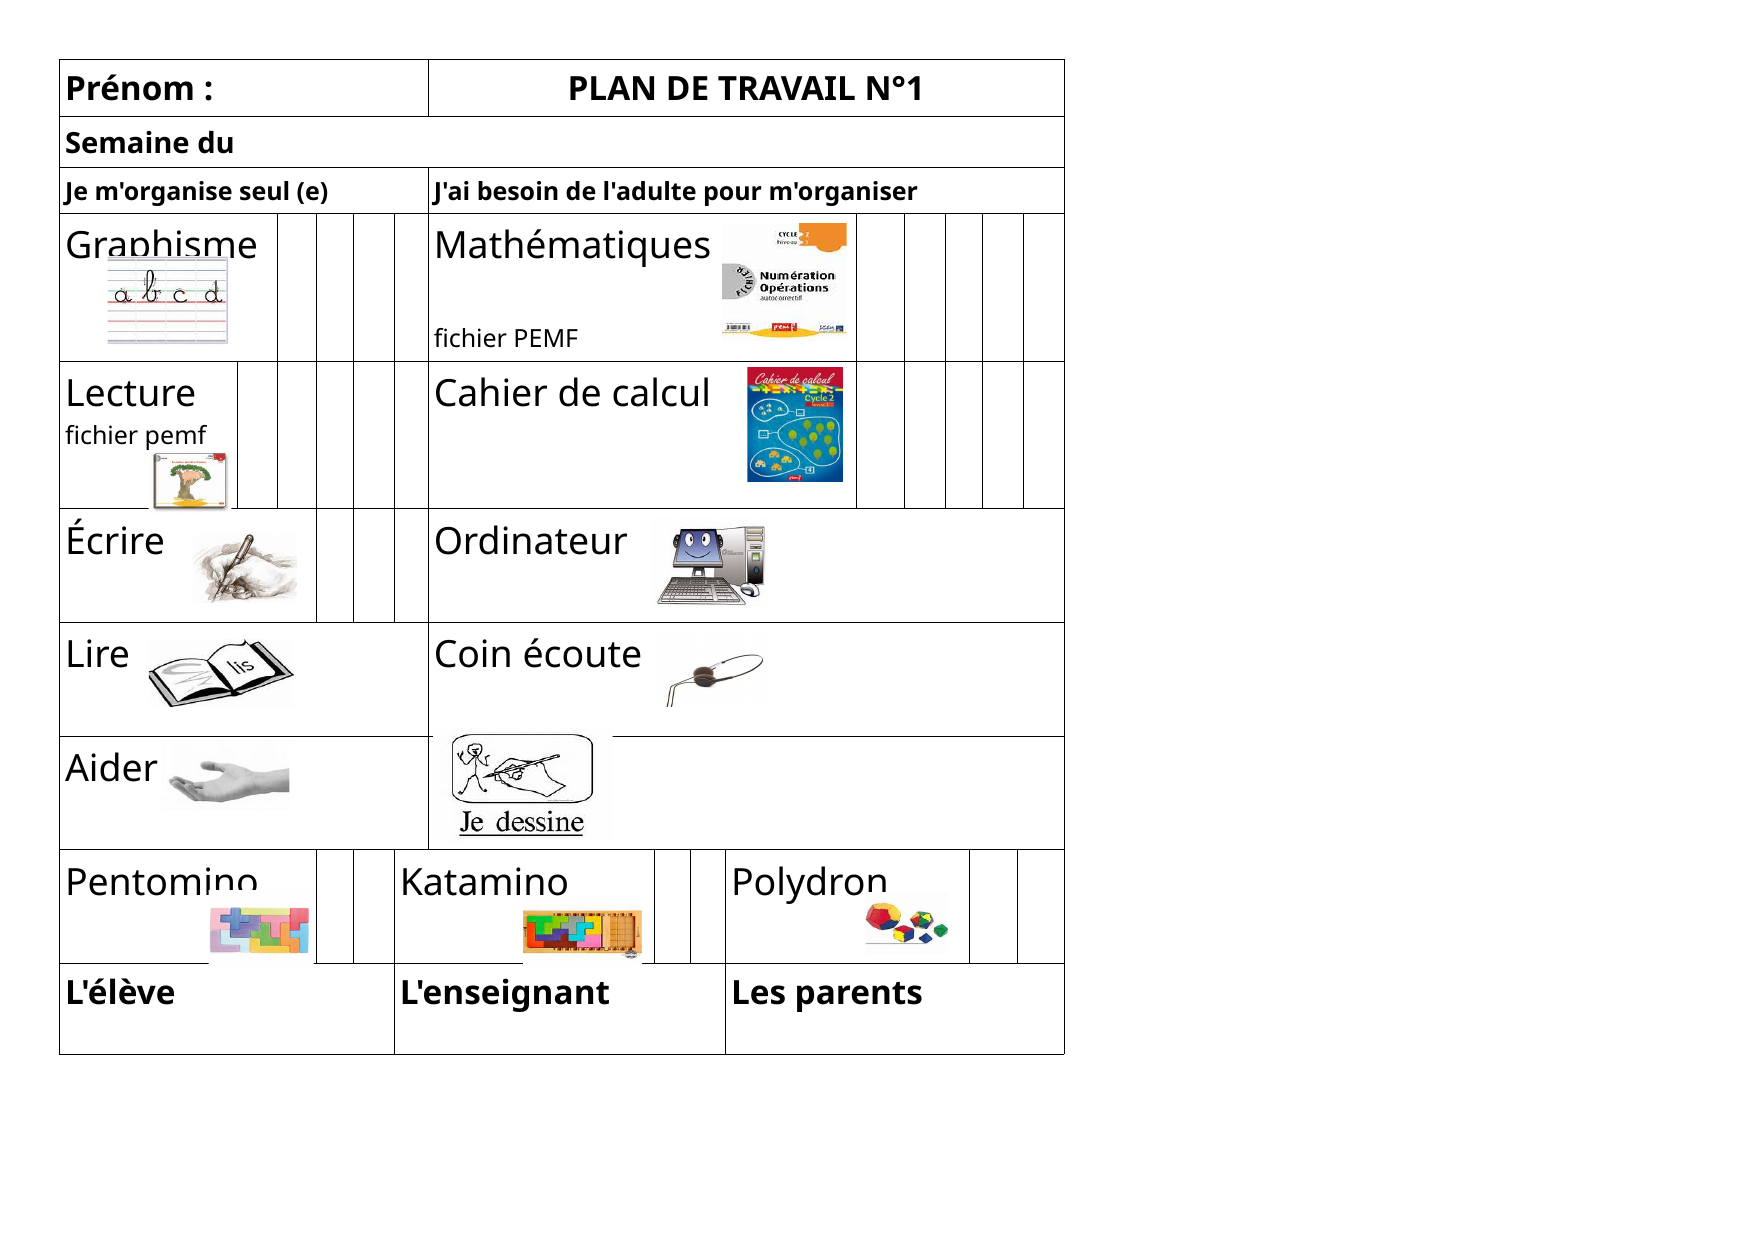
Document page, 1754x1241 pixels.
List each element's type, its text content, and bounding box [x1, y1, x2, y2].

table_cell [1018, 850, 1064, 963]
picture [814, 449, 821, 460]
table_cell Aider [60, 737, 428, 849]
table_cell [395, 214, 428, 361]
picture [652, 631, 773, 707]
table_cell [354, 214, 394, 361]
table_cell [354, 362, 394, 508]
picture [722, 223, 847, 341]
table_header Prénom : [60, 60, 428, 116]
picture [789, 430, 797, 441]
table_cell [970, 850, 1017, 963]
table_cell Coin écoute [429, 623, 1064, 736]
table_cell Polydron [726, 850, 969, 953]
table_cell [946, 362, 982, 508]
table_cell [983, 362, 1023, 508]
picture [796, 409, 811, 431]
table_cell Semaine du [60, 117, 1064, 167]
table_cell [278, 362, 316, 508]
table_cell [317, 850, 353, 963]
picture [769, 448, 779, 457]
table_cell Écrire [60, 509, 316, 622]
picture [865, 892, 948, 954]
table_cell J'ai besoin de l'adulte pour m'organiser [429, 168, 1064, 213]
picture [523, 896, 643, 967]
table_cell Lecture fichier pemf [60, 362, 237, 508]
table_cell [857, 214, 904, 361]
picture [760, 430, 770, 438]
picture [775, 429, 780, 437]
picture [805, 467, 814, 473]
table_cell Cahier de calcul [429, 362, 856, 508]
picture [824, 436, 832, 446]
picture [433, 728, 613, 843]
picture [781, 456, 792, 463]
table_cell [946, 214, 982, 361]
picture [107, 256, 229, 345]
table_cell Les parents [726, 964, 1064, 1054]
table_cell Mathématiques fichier PEMF [429, 214, 856, 361]
picture [809, 432, 817, 443]
table_cell Lire [60, 623, 428, 736]
picture [816, 423, 824, 434]
table_cell [354, 850, 394, 963]
table_cell [317, 362, 353, 508]
table_cell [983, 214, 1023, 361]
table_cell [726, 954, 969, 963]
table_cell [1024, 214, 1064, 361]
table_cell Katamino [395, 850, 654, 963]
table_cell [395, 362, 428, 508]
table_cell [655, 850, 690, 963]
table_cell Pentomino [60, 850, 316, 963]
table_cell [238, 362, 277, 508]
picture [771, 463, 782, 470]
picture [747, 367, 843, 427]
picture [148, 451, 232, 513]
picture [148, 639, 294, 707]
table_cell [857, 362, 904, 508]
table_cell [691, 850, 725, 963]
table_cell [278, 214, 316, 361]
table_cell [1024, 362, 1064, 508]
table_cell [354, 509, 394, 622]
table_cell [395, 509, 428, 622]
table_cell L'enseignant [395, 964, 725, 1054]
table_cell [905, 362, 945, 508]
table_cell L'élève [60, 964, 394, 1054]
table_header PLAN DE TRAVAIL N°1 [429, 60, 1064, 116]
picture [827, 422, 834, 432]
picture [208, 890, 314, 971]
picture [161, 739, 290, 810]
table_cell [905, 214, 945, 361]
table_cell [317, 509, 353, 622]
picture [799, 438, 807, 448]
table_cell Graphisme [60, 214, 277, 361]
picture [192, 533, 298, 603]
table_cell [317, 214, 353, 361]
table_cell Je m'organise seul (e) [60, 168, 428, 213]
picture [747, 430, 843, 482]
table_cell Ordinateur [429, 509, 1064, 622]
picture [651, 517, 770, 607]
table_cell [429, 737, 1064, 849]
